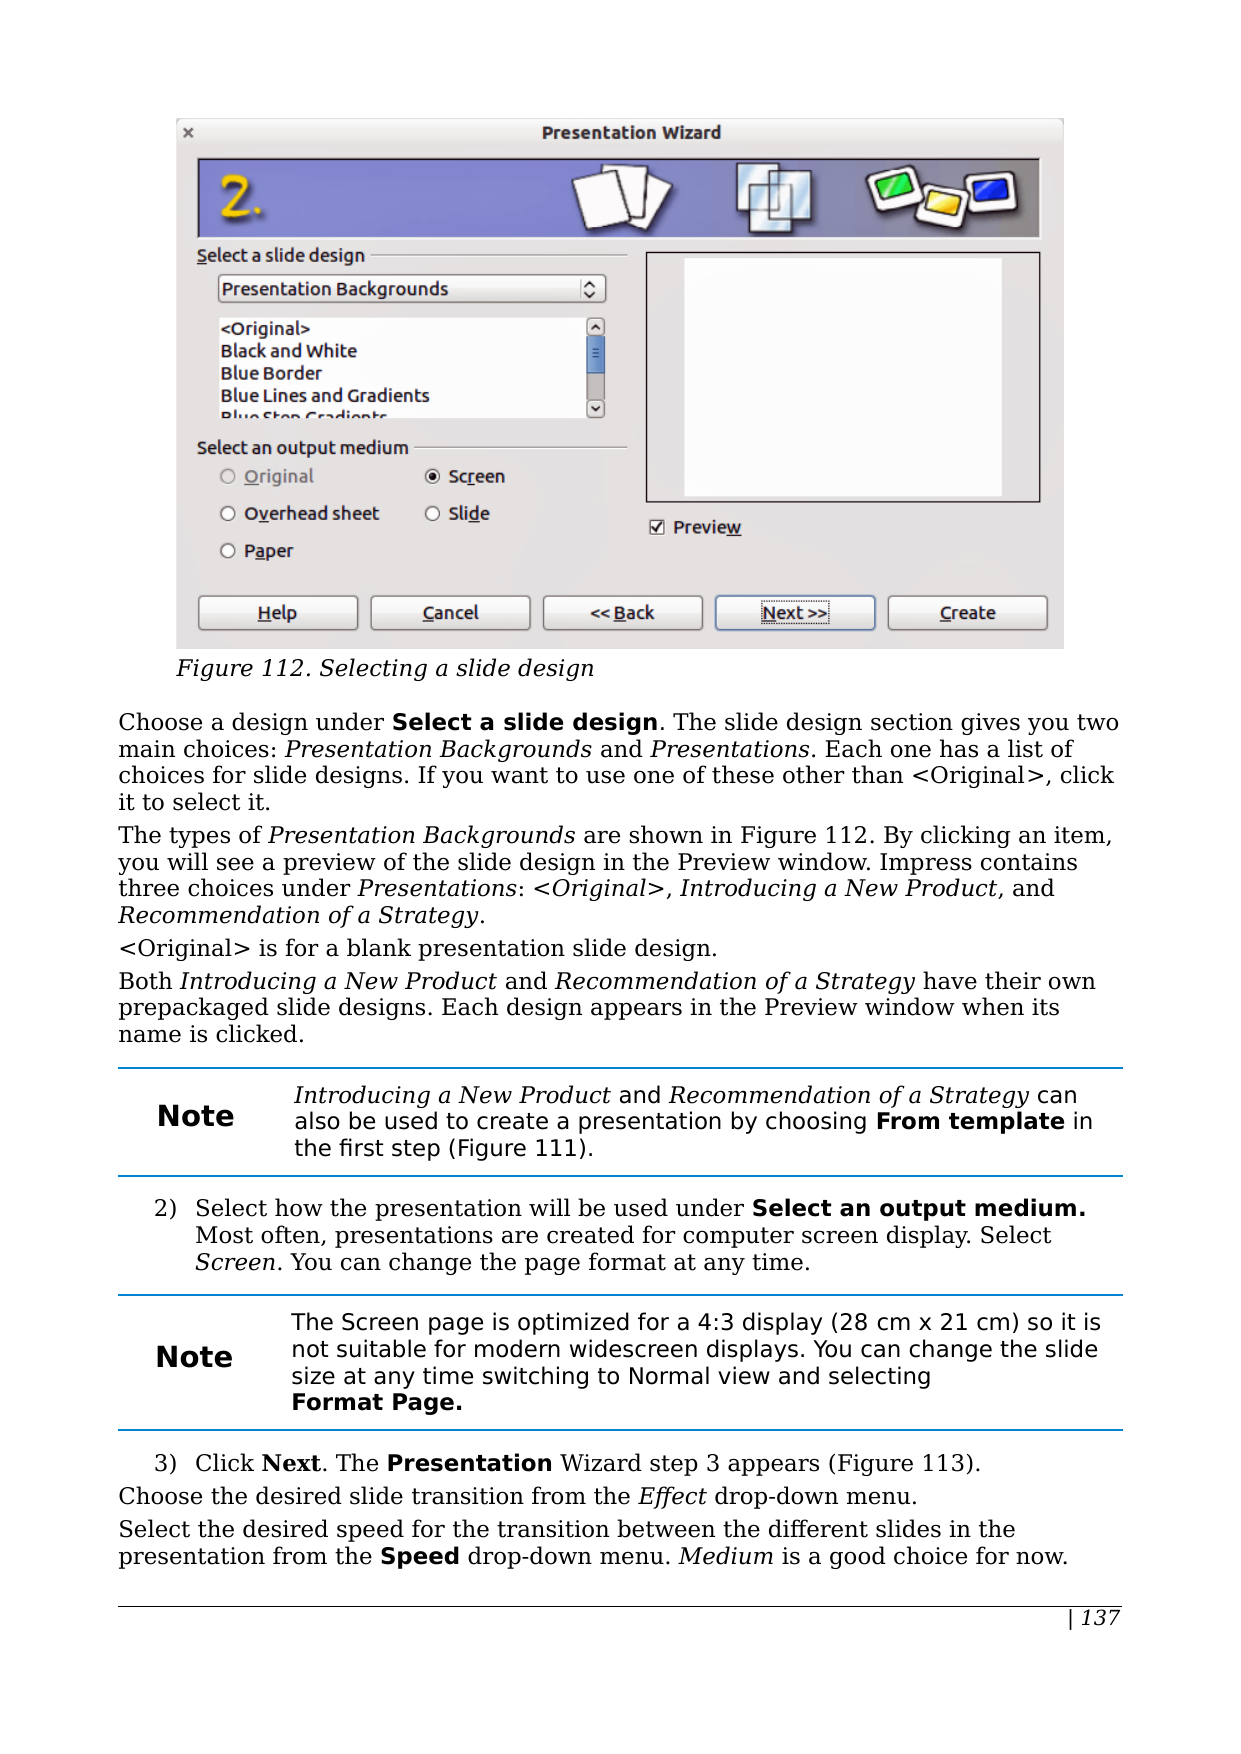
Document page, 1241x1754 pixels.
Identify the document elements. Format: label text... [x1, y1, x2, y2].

list The types of Presentation Backgrounds are shown in Figure 112. By clicking an item, you will see a preview of the slide design in the Preview window. Impress contains three choices under Presentations: <Original>, Introducing a New Product, and Recommendation of a Strategy. [118, 822, 1122, 929]
list Both Introducing a New Product and Recommendation of a Strategy have their own prepackaged slide designs. Each design appears in the Preview window when its name is clicked. [118, 968, 1122, 1048]
list Select how the presentation will be used under Select an output medium. Most often, presentations are created for computer screen display. Select Screen. You can change the page format at any time. [177, 1196, 1122, 1276]
list Select the desired speed for the transition between the different slides in the presentation from the Speed drop-down menu. Medium is a good choice for now. [118, 1516, 1122, 1569]
list <Original> is for a blank presentation slide design. [118, 935, 1122, 962]
table_header Note [118, 1069, 273, 1175]
text Choose a design under Select a slide design. The slide design section gives you two main choices: Presentation Backgrounds and Presentations. Each one has a list of choices for slide designs. If you want to use one of these other than <Original>, click it to select it. [118, 709, 1122, 816]
table_header The Screen page is optimized for a 4:3 display (28 cm x 21 cm) so it is not suitable for modern widescreen displays. You can change the slide size at any time switching to Normal view and selecting Format Page. [270, 1296, 1123, 1429]
picture [176, 118, 1064, 649]
table_header Introducing a New Product and Recommendation of a Strategy can also be used to create a presentation by choosing From template in the first step (Figure 111). [273, 1069, 1123, 1175]
table_header Note [118, 1296, 270, 1429]
text Figure 112. Selecting a slide design [176, 655, 1064, 682]
list Click Next. The Presentation Wizard step 3 appears (Figure 113). [177, 1450, 1122, 1477]
list Choose the desired slide transition from the Effect drop-down menu. [118, 1483, 1122, 1510]
